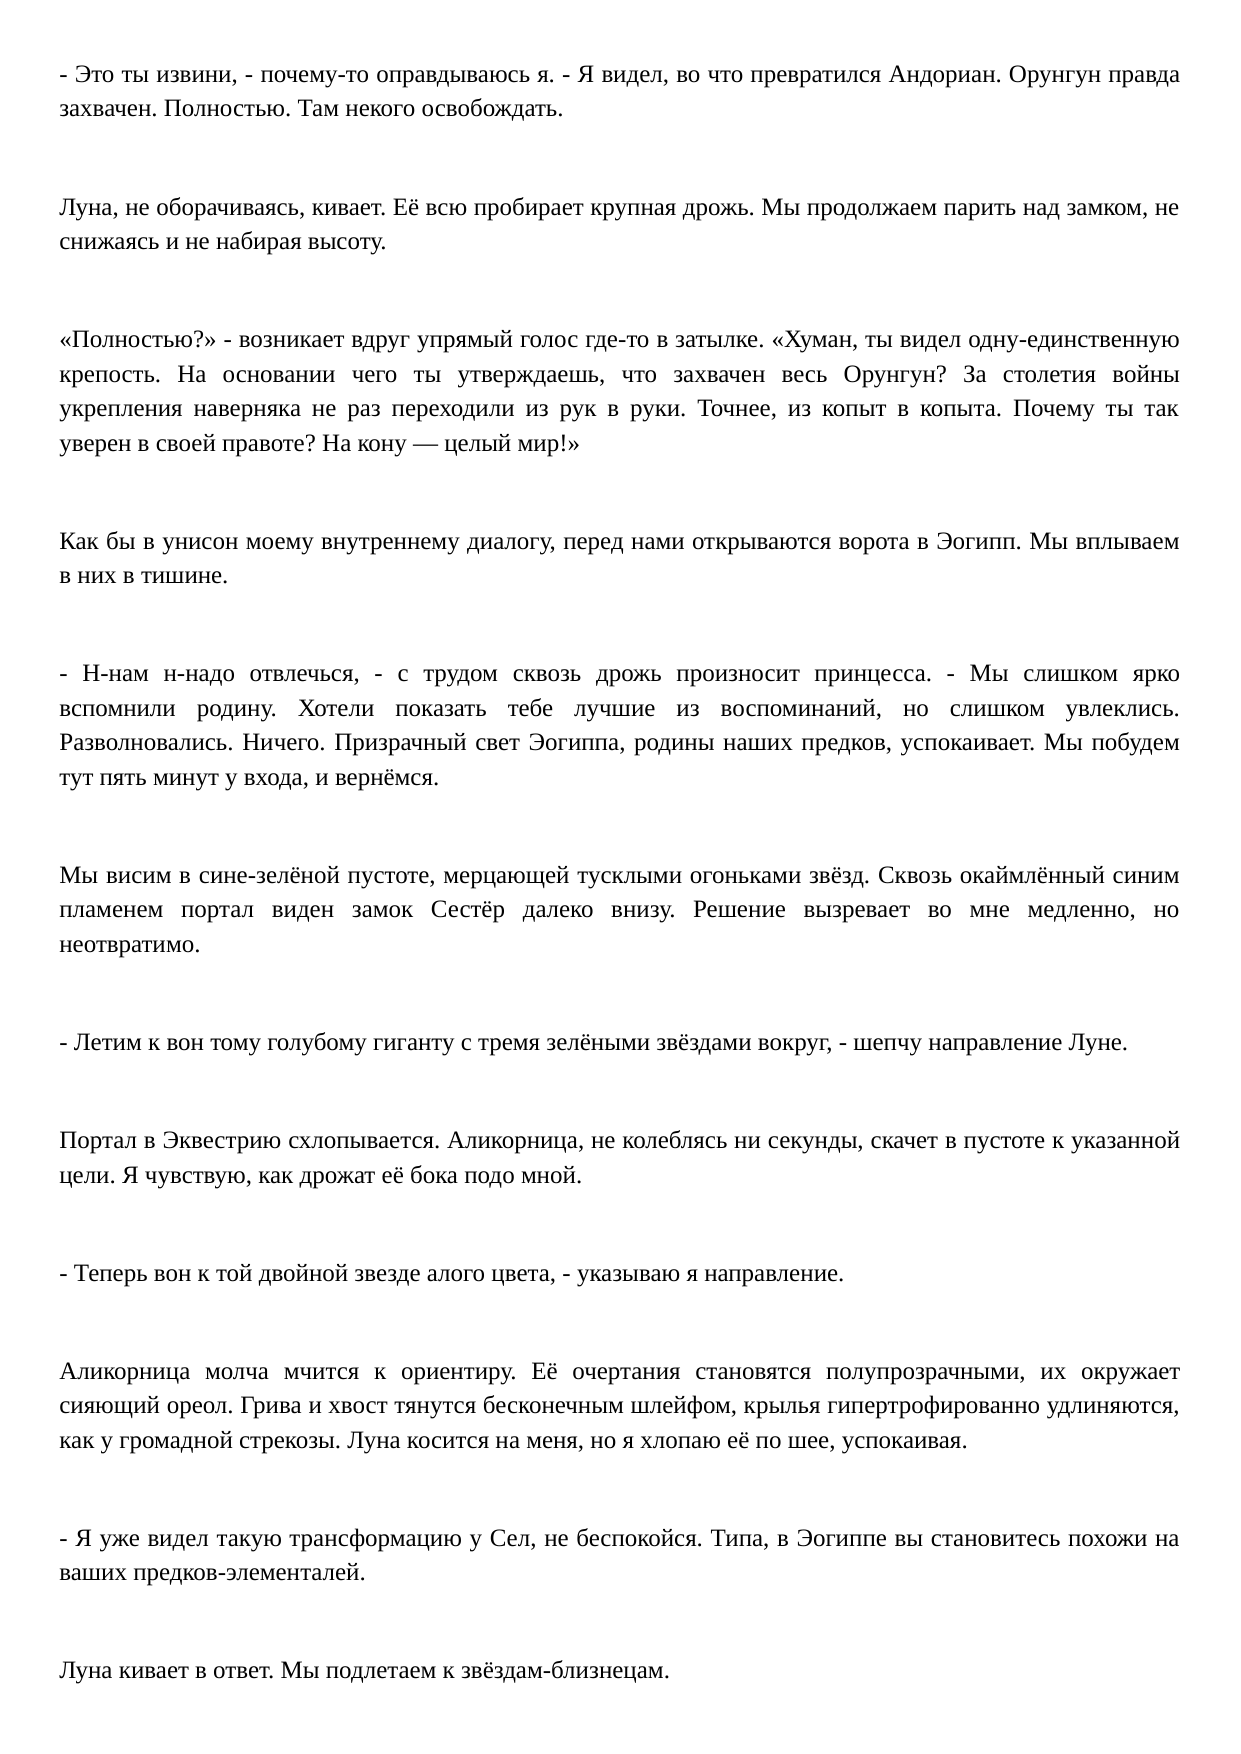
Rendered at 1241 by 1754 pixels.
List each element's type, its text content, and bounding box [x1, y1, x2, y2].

text - Я уже видел такую трансформацию у Сел, не беспокойся. Типа, в Эогиппе вы становитесь похожи на ваших предков-элементалей. [59, 1523, 1181, 1586]
text Луна кивает в ответ. Мы подлетаем к звёздам-близнецам. [59, 1656, 1181, 1684]
text «Полностью?» - возникает вдруг упрямый голос где-то в затылке. «Хуман, ты видел одну-единственную крепость. На основании чего ты утверждаешь, что захвачен весь Орунгун? За столетия войны укрепления наверняка не раз переходили из рук в руки. Точнее, из копыт в копыта. Почему ты так уверен в своей правоте? На кону — целый мир!» [59, 324, 1181, 456]
text - Это ты извини, - почему-то оправдываюсь я. - Я видел, во что превратился Андориан. Орунгун правда захвачен. Полностью. Там некого освобождать. [59, 59, 1181, 122]
text Как бы в унисон моему внутреннему диалогу, перед нами открываются ворота в Эогипп. Мы вплываем в них в тишине. [59, 526, 1181, 589]
text Луна, не оборачиваясь, кивает. Её всю пробирает крупная дрожь. Мы продолжаем парить над замком, не снижаясь и не набирая высоту. [59, 192, 1181, 255]
text - Летим к вон тому голубому гиганту с тремя зелёными звёздами вокруг, - шепчу направление Луне. [59, 1027, 1181, 1056]
text - Теперь вон к той двойной звезде алого цвета, - указываю я направление. [59, 1258, 1181, 1287]
text Портал в Эквестрию схлопывается. Аликорница, не колеблясь ни секунды, скачет в пустоте к указанной цели. Я чувствую, как дрожат её бока подо мной. [59, 1125, 1181, 1188]
text - Н-нам н-надо отвлечься, - с трудом сквозь дрожь произносит принцесса. - Мы слишком ярко вспомнили родину. Хотели показать тебе лучшие из воспоминаний, но слишком увлеклись. Разволновались. Ничего. Призрачный свет Эогиппа, родины наших предков, успокаивает. Мы побудем тут пять минут у входа, и вернёмся. [59, 658, 1181, 791]
text Мы висим в сине-зелёной пустоте, мерцающей тусклыми огоньками звёзд. Сквозь окаймлённый синим пламенем портал виден замок Сестёр далеко внизу. Решение вызревает во мне медленно, но неотвратимо. [59, 860, 1181, 958]
text Аликорница молча мчится к ориентиру. Её очертания становятся полупрозрачными, их окружает сияющий ореол. Грива и хвост тянутся бесконечным шлейфом, крылья гипертрофированно удлиняются, как у громадной стрекозы. Луна косится на меня, но я хлопаю её по шее, успокаивая. [59, 1356, 1181, 1454]
